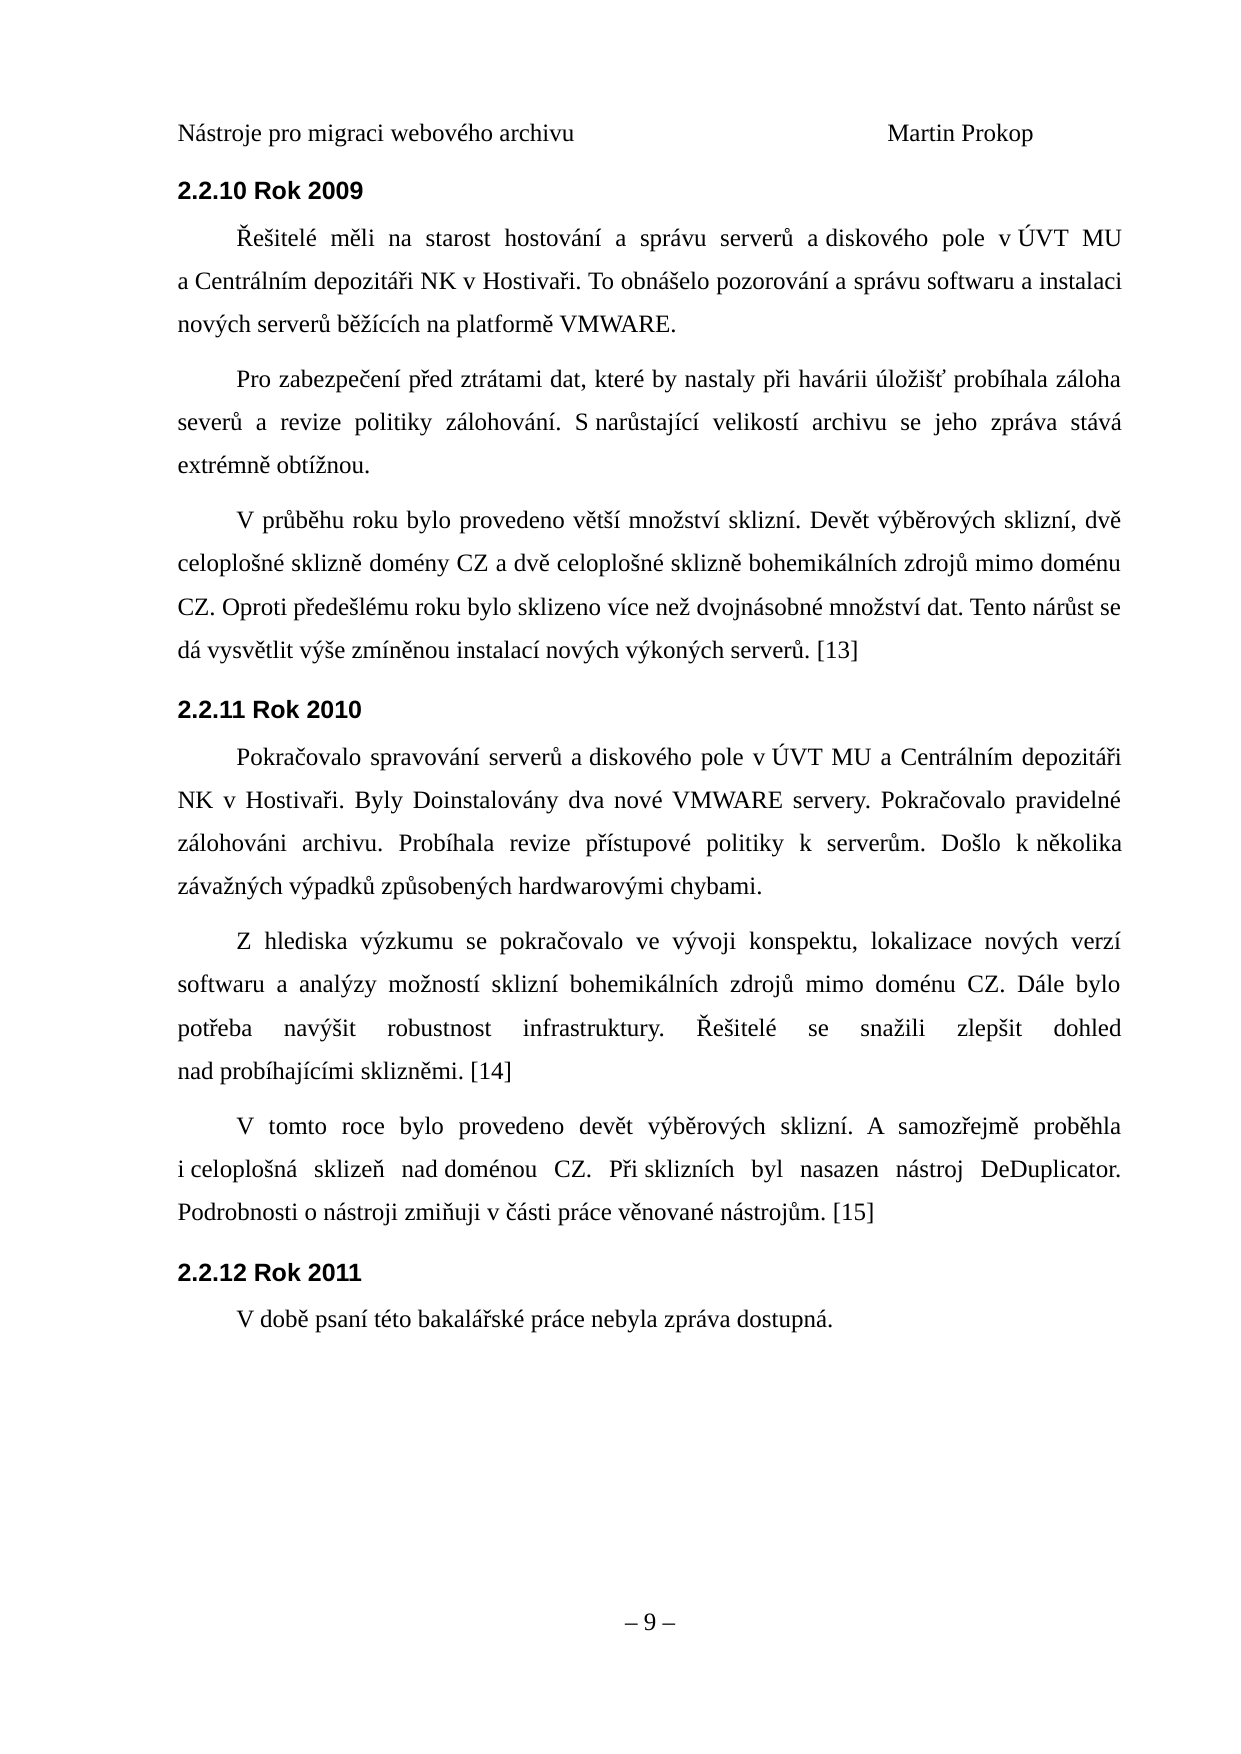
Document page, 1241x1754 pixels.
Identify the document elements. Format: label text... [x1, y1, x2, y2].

subtitle 2.2.12 Rok 2011 [177, 1258, 1122, 1287]
text V průběhu roku bylo provedeno větší množství sklizní. Devět výběrových sklizní, dvě celoplošné sklizně domény CZ a dvě celoplošné sklizně bohemikálních zdrojů mimo doménu CZ. Oproti předešlému roku bylo sklizeno více než dvojnásobné množství dat. Tento nárůst se dá vysvětlit výše zmíněnou instalací nových výkoných serverů. [13] [177, 505, 1122, 663]
text Řešitelé měli na starost hostování a správu serverů a diskového pole v ÚVT MU a Centrálním depozitáři NK v Hostivaři. To obnášelo pozorování a správu softwaru a instalaci nových serverů běžících na platformě VMWARE. [177, 223, 1122, 338]
subtitle 2.2.11 Rok 2010 [177, 696, 1122, 724]
text Z hlediska výzkumu se pokračovalo ve vývoji konspektu, lokalizace nových verzí softwaru a analýzy možností sklizní bohemikálních zdrojů mimo doménu CZ. Dále bylo potřeba navýšit robustnost infrastruktury. Řešitelé se snažili zlepšit dohled nad probíhajícími sklizněmi. [14] [177, 926, 1122, 1084]
text Pro zabezpečení před ztrátami dat, které by nastaly při havárii úložišť probíhala záloha severů a revize politiky zálohování. S narůstající velikostí archivu se jeho zpráva stává extrémně obtížnou. [177, 364, 1122, 479]
text V době psaní této bakalářské práce nebyla zpráva dostupná. [177, 1304, 1122, 1333]
text Pokračovalo spravování serverů a diskového pole v ÚVT MU a Centrálním depozitáři NK v Hostivaři. Byly Doinstalovány dva nové VMWARE servery. Pokračovalo pravidelné zálohováni archivu. Probíhala revize přístupové politiky k serverům. Došlo k několika závažných výpadků způsobených hardwarovými chybami. [177, 742, 1122, 900]
text V tomto roce bylo provedeno devět výběrových sklizní. A samozřejmě proběhla i celoplošná sklizeň nad doménou CZ. Při sklizních byl nasazen nástroj DeDuplicator. Podrobnosti o nástroji zmiňuji v části práce věnované nástrojům. [15] [177, 1111, 1122, 1226]
subtitle 2.2.10 Rok 2009 [177, 176, 1122, 205]
